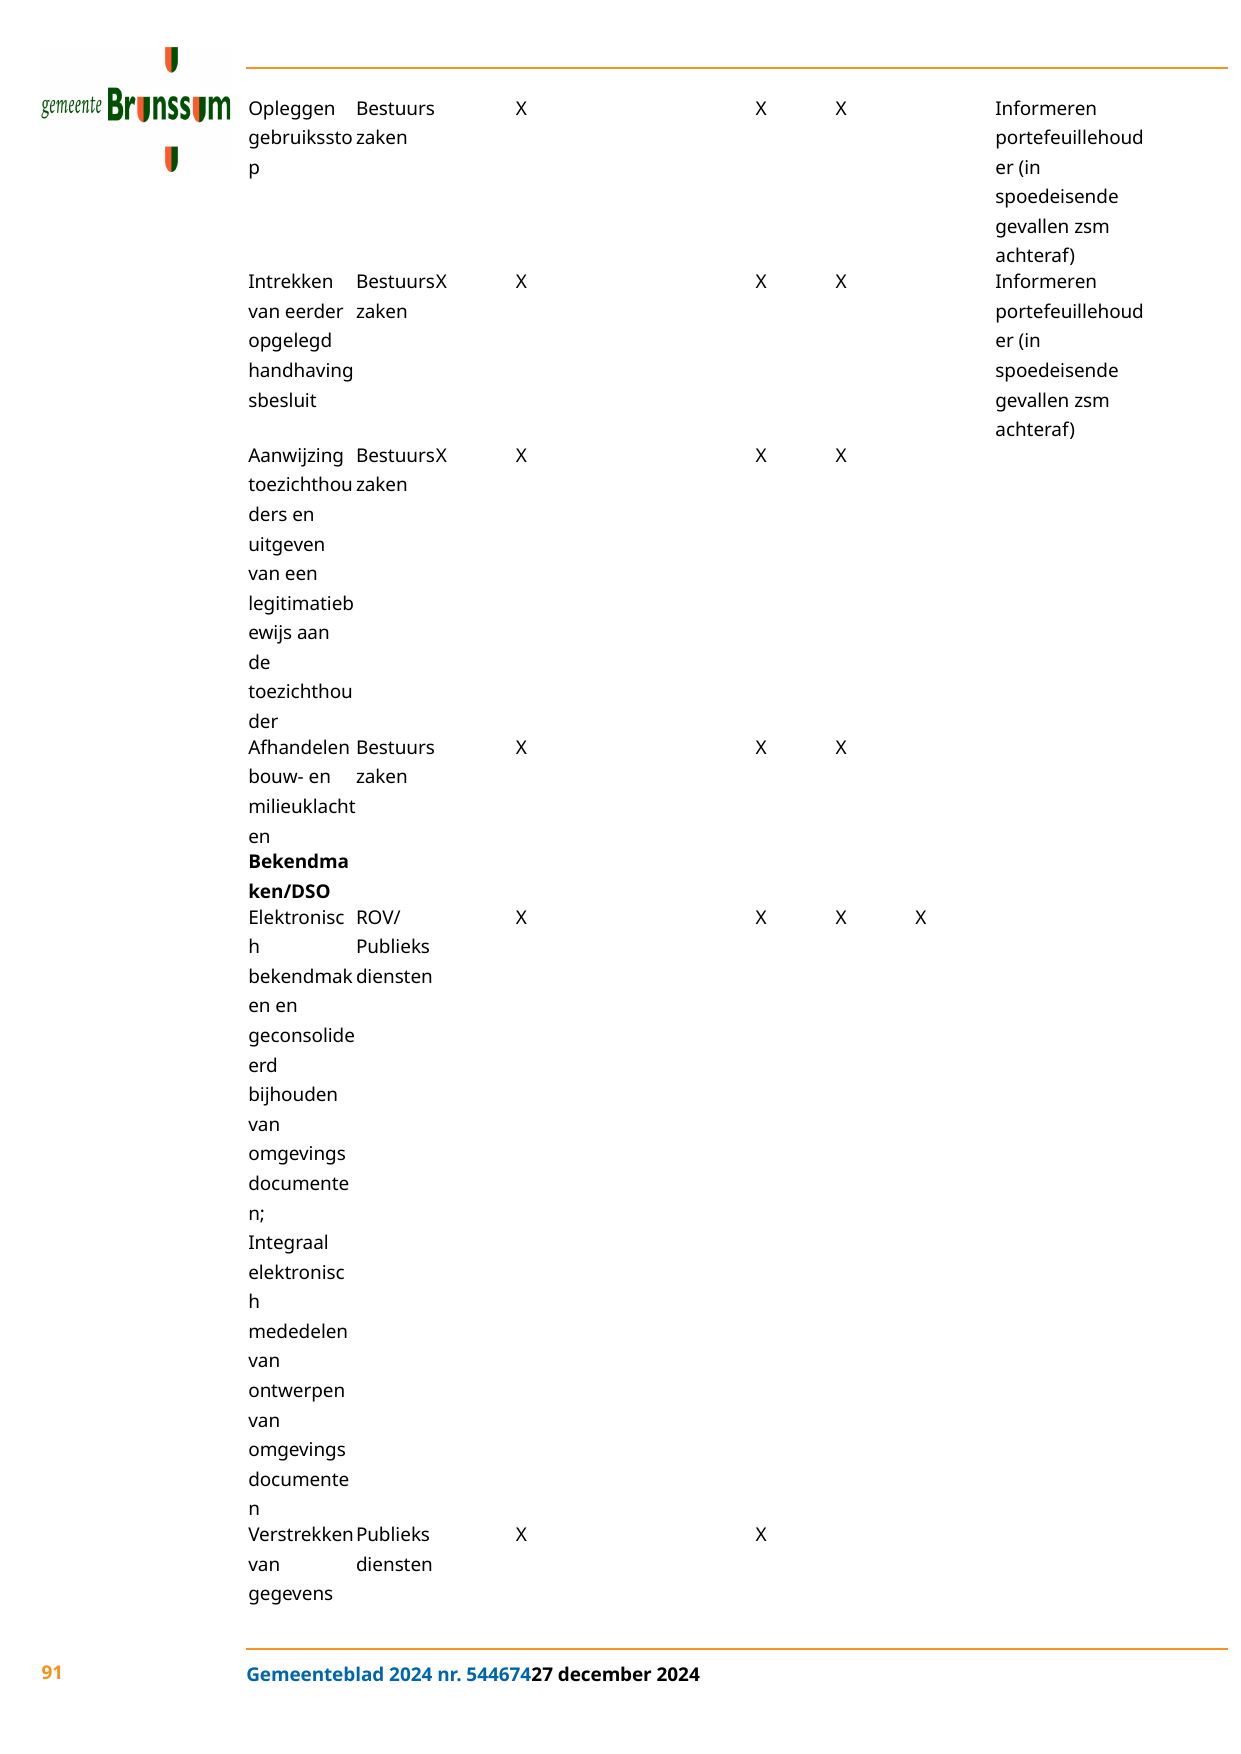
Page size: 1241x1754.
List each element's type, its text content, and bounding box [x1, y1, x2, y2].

table_cell X [835, 269, 915, 442]
table_cell X [516, 95, 596, 268]
table_cell [995, 904, 1152, 1521]
table_cell [675, 442, 755, 734]
table_cell [356, 849, 436, 904]
table_cell Aanwijzing toezichthouders en uitgeven van een legitimatiebewijs aan de toezichthouder [248, 442, 356, 734]
table_cell ROV/ Publieksdiensten [356, 904, 436, 1521]
table_cell [596, 734, 675, 848]
table_cell [596, 904, 675, 1521]
table_cell X [516, 904, 596, 1521]
table_cell X [755, 1521, 835, 1606]
table_cell [675, 849, 755, 904]
table_cell [675, 1521, 755, 1606]
table_cell [835, 1521, 915, 1606]
table_cell [915, 269, 995, 442]
table_cell X [835, 734, 915, 848]
table_cell X [516, 269, 596, 442]
table_cell Informeren portefeuillehouder (in spoedeisende gevallen zsm achteraf) [995, 95, 1152, 268]
table_cell Afhandelen bouw- en milieuklachten [248, 734, 356, 848]
picture [41, 47, 231, 172]
table_cell Bekendmaken/DSO [248, 849, 356, 904]
table_cell [436, 1521, 516, 1606]
table_cell [596, 442, 675, 734]
table_cell [675, 269, 755, 442]
table_cell X [755, 269, 835, 442]
table_cell Informeren portefeuillehouder (in spoedeisende gevallen zsm achteraf) [995, 269, 1152, 442]
table_cell X [436, 442, 516, 734]
table_cell Publieksdiensten [356, 1521, 436, 1606]
table_cell [596, 849, 675, 904]
table_cell [995, 734, 1152, 848]
table_cell [755, 849, 835, 904]
table_cell [835, 849, 915, 904]
table_cell X [516, 734, 596, 848]
table_cell [915, 442, 995, 734]
table_cell X [516, 442, 596, 734]
table_cell Verstrekken van gegevens [248, 1521, 356, 1606]
table_cell X [516, 1521, 596, 1606]
table_cell [596, 95, 675, 268]
table_cell [596, 269, 675, 442]
table_cell [436, 95, 516, 268]
table_cell [436, 734, 516, 848]
table_cell Bestuurszaken [356, 734, 436, 848]
table_cell [915, 734, 995, 848]
table_cell [675, 904, 755, 1521]
table_cell [516, 849, 596, 904]
table_cell [995, 1521, 1152, 1606]
table_cell [915, 849, 995, 904]
table_cell X [835, 904, 915, 1521]
table_cell X [915, 904, 995, 1521]
table_cell [596, 1521, 675, 1606]
table_cell [436, 904, 516, 1521]
table_cell [675, 95, 755, 268]
table_cell Intrekken van eerder opgelegd handhavingsbesluit [248, 269, 356, 442]
table_cell [436, 849, 516, 904]
table_cell X [755, 442, 835, 734]
table_cell Bestuurszaken [356, 442, 436, 734]
table_cell X [755, 95, 835, 268]
table_cell X [755, 904, 835, 1521]
table_cell [915, 95, 995, 268]
table_cell Bestuurszaken [356, 269, 436, 442]
table_cell X [835, 95, 915, 268]
table_cell [675, 734, 755, 848]
table_cell X [755, 734, 835, 848]
table_cell [995, 849, 1152, 904]
table_cell Opleggen gebruiksstop [248, 95, 356, 268]
table_cell X [436, 269, 516, 442]
table_cell [915, 1521, 995, 1606]
table_cell Elektronisch bekendmaken en geconsolideerd bijhouden van omgevingsdocumenten; Integraal elektronisch mededelen van ontwerpen van omgevingsdocumenten [248, 904, 356, 1521]
table_cell [995, 442, 1152, 734]
table_cell Bestuurszaken [356, 95, 436, 268]
table_cell X [835, 442, 915, 734]
